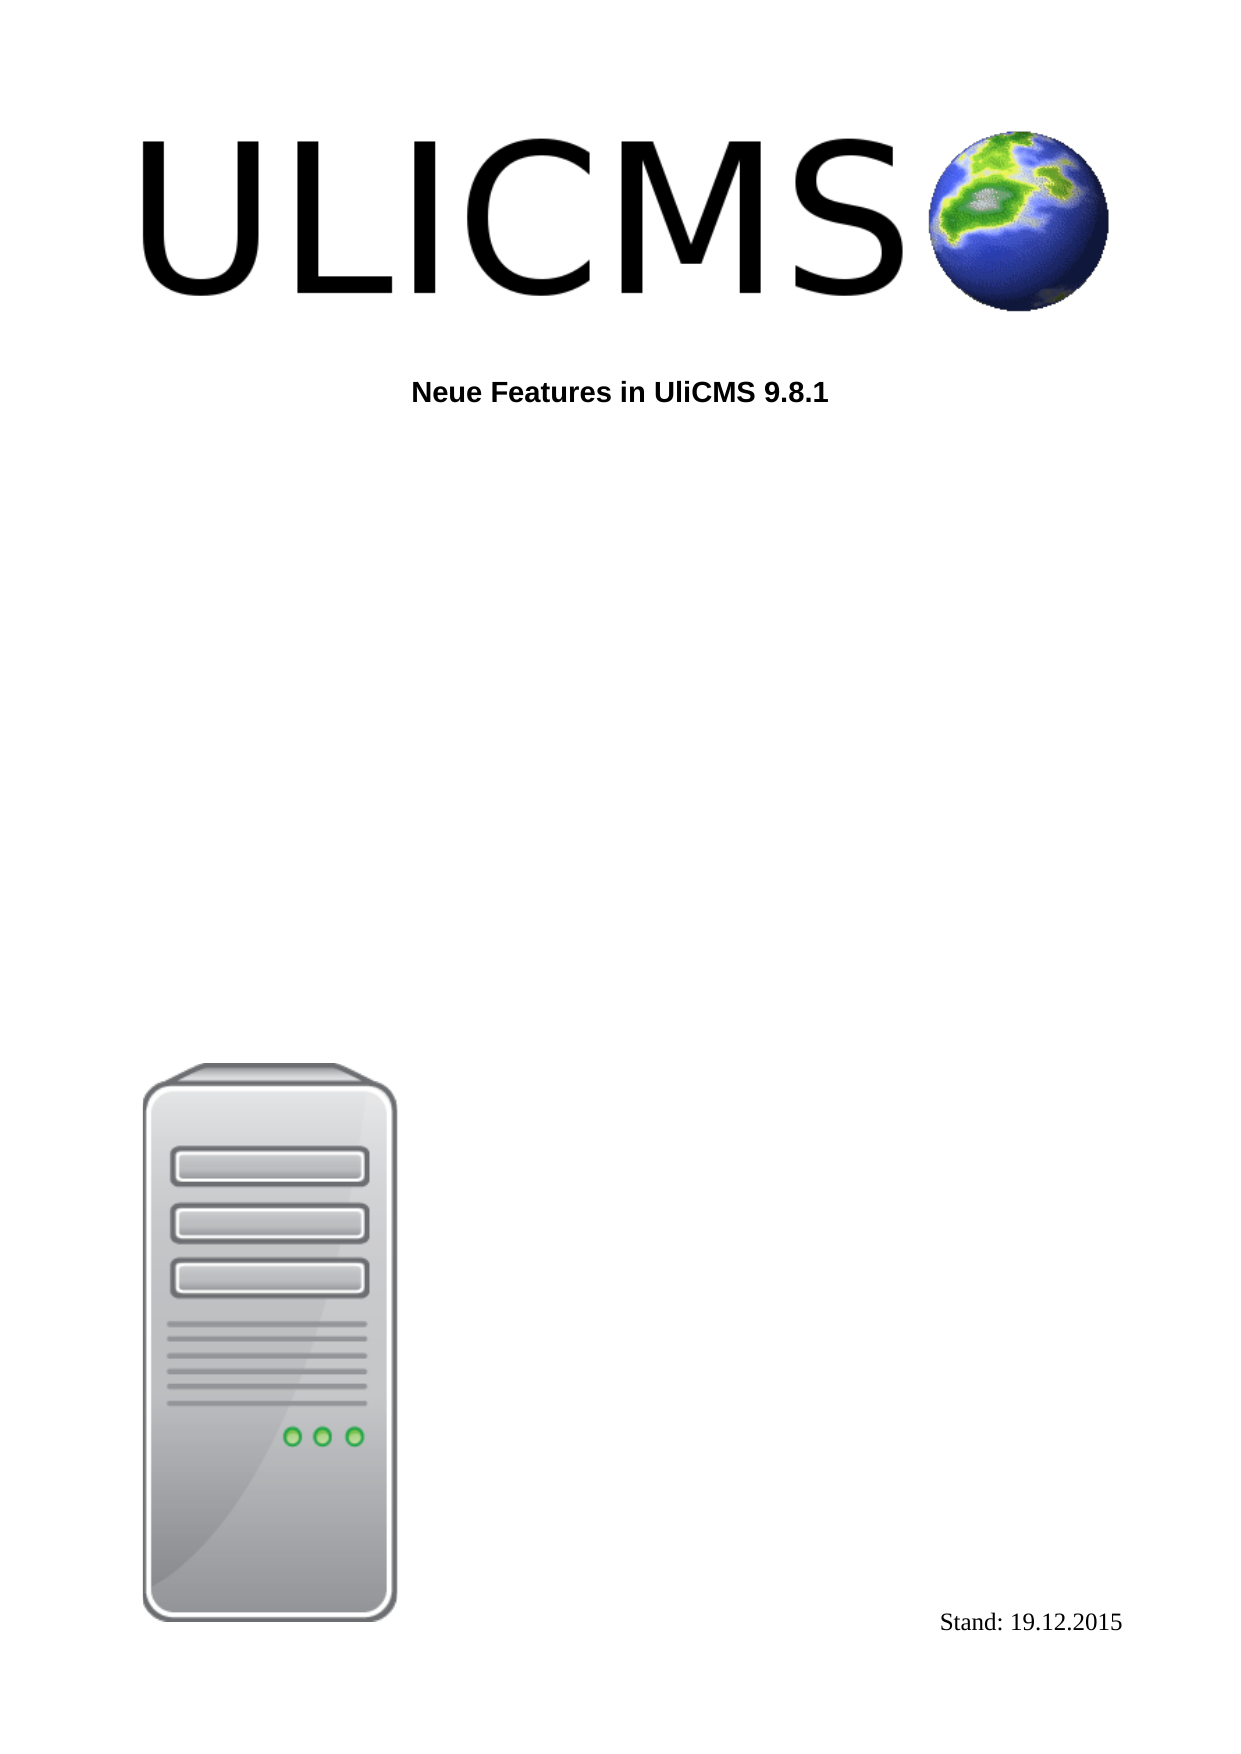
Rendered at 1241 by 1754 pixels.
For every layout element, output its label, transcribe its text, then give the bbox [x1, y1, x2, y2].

picture [142, 1063, 398, 1622]
subtitle Neue Features in UliCMS 9.8.1 [118, 375, 1122, 408]
picture [115, 118, 1117, 321]
